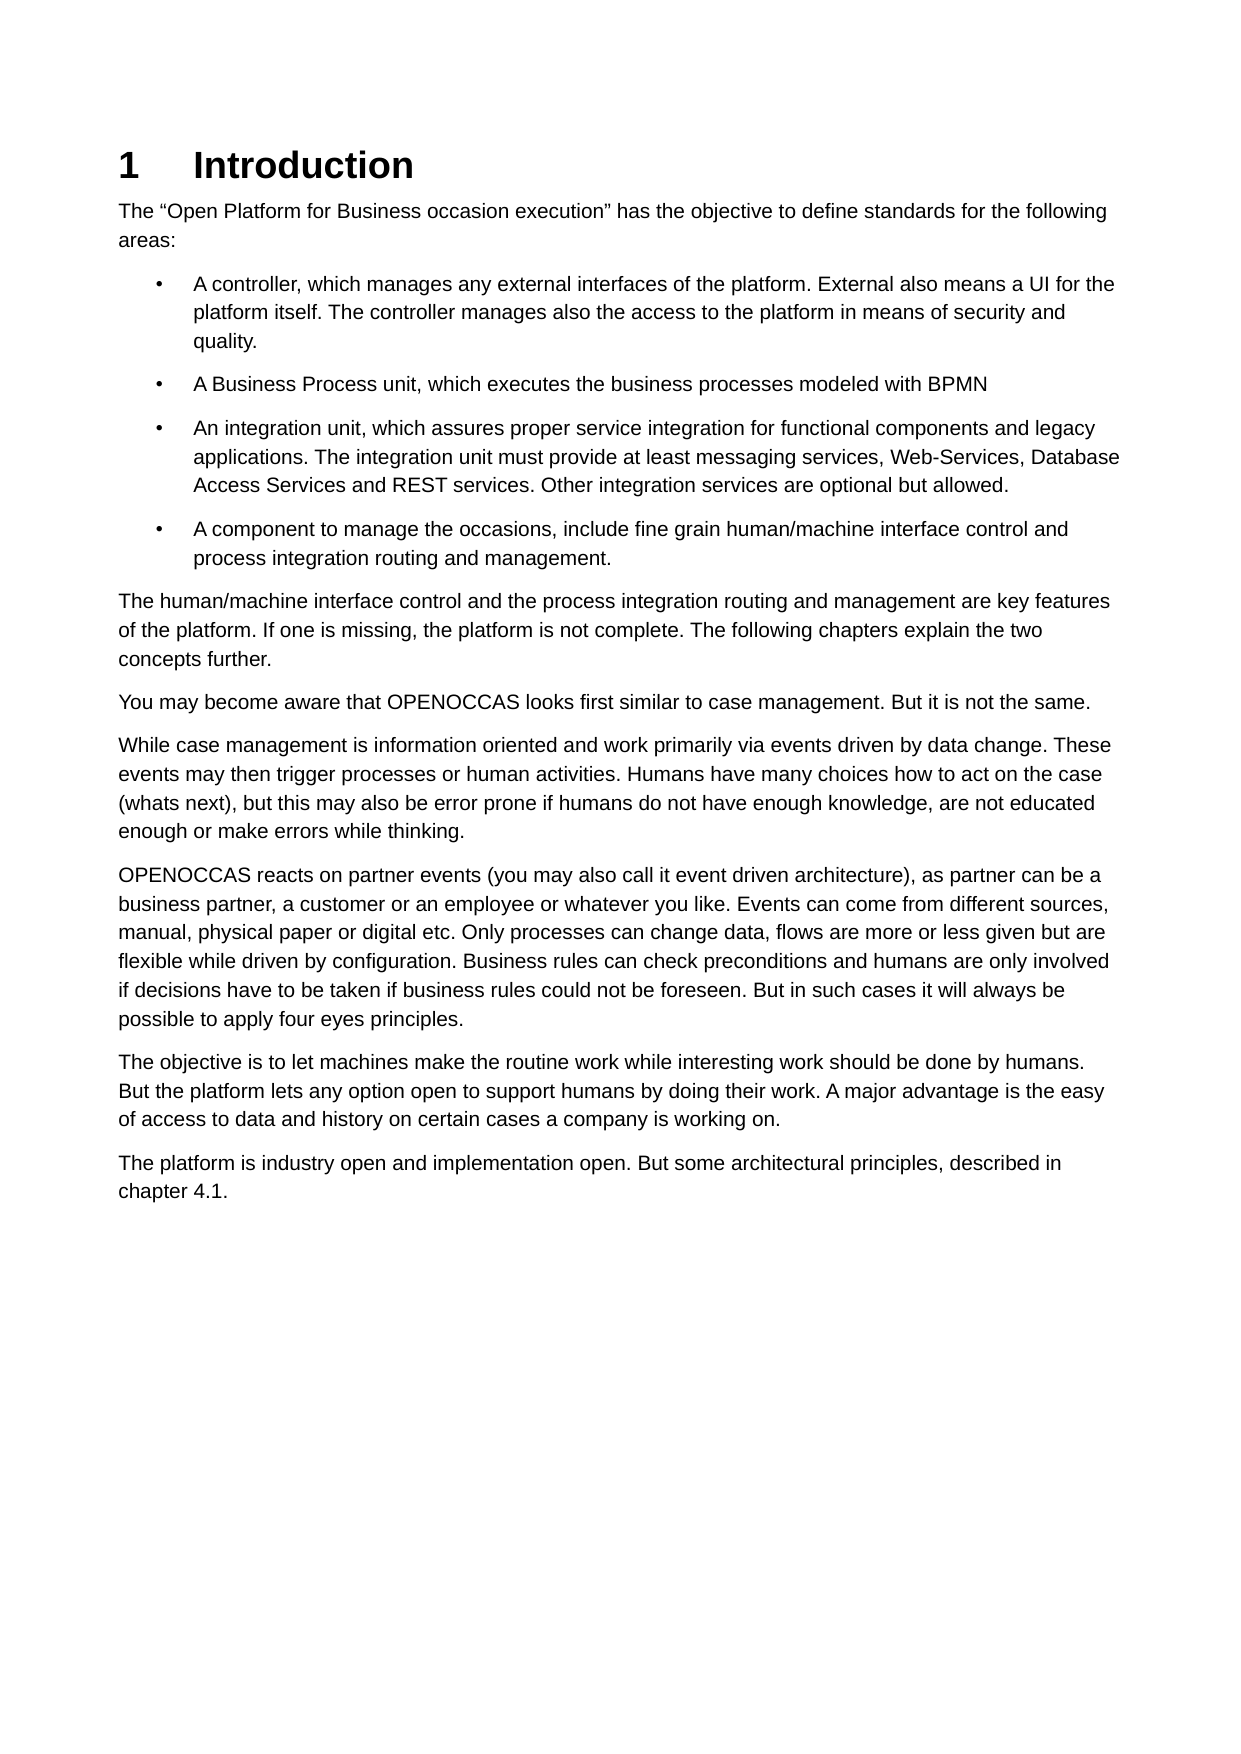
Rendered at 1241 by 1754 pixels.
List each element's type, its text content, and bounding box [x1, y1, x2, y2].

text You may become aware that OPENOCCAS looks first similar to case management. But it is not the same. [118, 690, 1122, 714]
list A controller, which manages any external interfaces of the platform. External also means a UI for the platform itself. The controller manages also the access to the platform in means of security and quality. [156, 271, 1122, 353]
list An integration unit, which assures proper service integration for functional components and legacy applications. The integration unit must provide at least messaging services, Web-Services, Database Access Services and REST services. Other integration services are optional but allowed. [156, 416, 1122, 497]
subtitle Introduction [118, 143, 1122, 187]
text The “Open Platform for Business occasion execution” has the objective to define standards for the following areas: [118, 199, 1122, 252]
list A Business Process unit, which executes the business processes modeled with BPMN [156, 372, 1122, 396]
text OPENOCCAS reacts on partner events (you may also call it event driven architecture), as partner can be a business partner, a customer or an employee or whatever you like. Events can come from different sources, manual, physical paper or digital etc. Only processes can change data, flows are more or less given but are flexible while driven by configuration. Business rules can check preconditions and humans are only involved if decisions have to be taken if business rules could not be foreseen. But in such cases it will always be possible to apply four eyes principles. [118, 863, 1122, 1030]
text The platform is industry open and implementation open. But some architectural principles, described in chapter 4.1. [118, 1151, 1122, 1203]
text The human/machine interface control and the process integration routing and management are key features of the platform. If one is missing, the platform is not complete. The following chapters explain the two concepts further. [118, 589, 1122, 670]
text While case management is information oriented and work primarily via events driven by data change. These events may then trigger processes or human activities. Humans have many choices how to act on the case (whats next), but this may also be error prone if humans do not have enough knowledge, are not educated enough or make errors while thinking. [118, 733, 1122, 843]
text The objective is to let machines make the routine work while interesting work should be done by humans. But the platform lets any option open to support humans by doing their work. A major advantage is the easy of access to data and history on certain cases a company is working on. [118, 1050, 1122, 1131]
list A component to manage the occasions, include fine grain human/machine interface control and process integration routing and management. [156, 517, 1122, 569]
